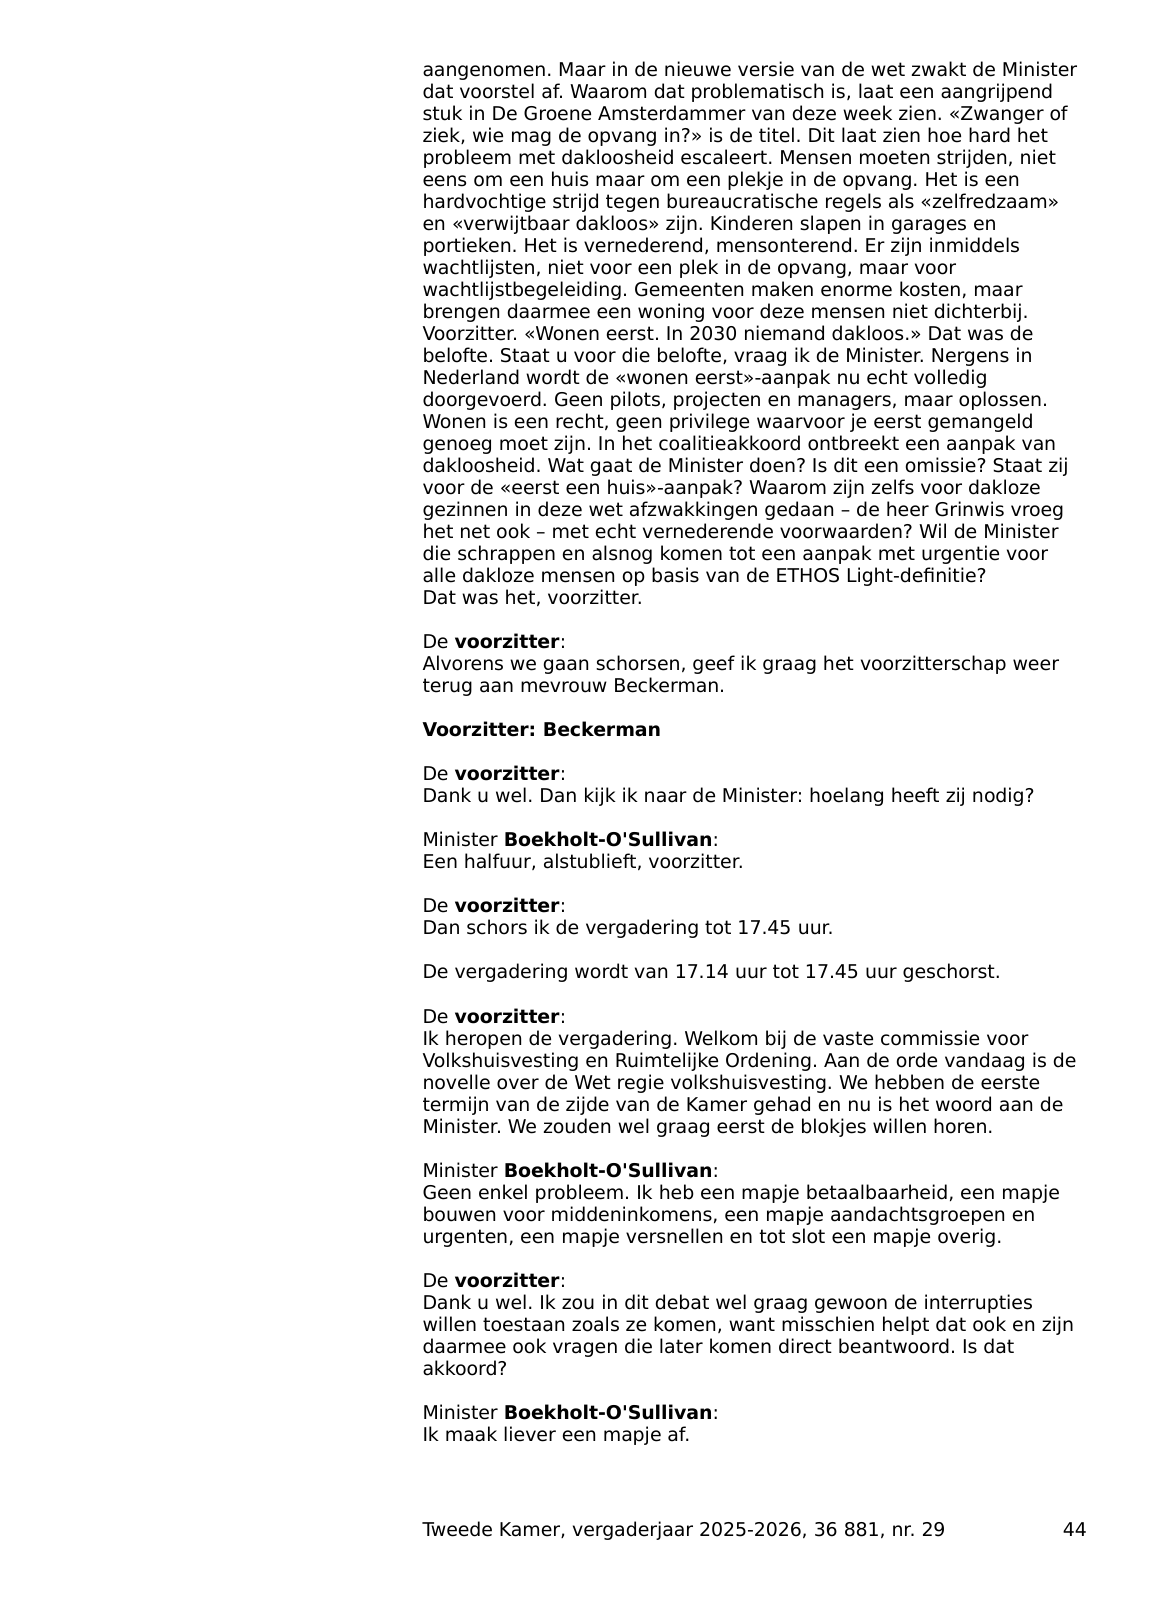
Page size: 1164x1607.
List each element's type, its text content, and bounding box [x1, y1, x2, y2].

text Ik heropen de vergadering. Welkom bij de vaste commissie voor Volkshuisvesting en Ruimtelijke Ordening. Aan de orde vandaag is de novelle over de Wet regie volkshuisvesting. We hebben de eerste termijn van de zijde van de Kamer gehad en nu is het woord aan de Minister. We zouden wel graag eerst de blokjes willen horen. [422, 1028, 1087, 1137]
text Minister Boekholt-O'Sullivan: [422, 1160, 1087, 1182]
text Minister Boekholt-O'Sullivan: [422, 1402, 1087, 1424]
text De voorzitter: [422, 763, 1087, 785]
text De voorzitter: [422, 1006, 1087, 1028]
text De vergadering wordt van 17.14 uur tot 17.45 uur geschorst. [422, 961, 1087, 983]
text Dan schors ik de vergadering tot 17.45 uur. [422, 917, 1087, 939]
text Dank u wel. Ik zou in dit debat wel graag gewoon de interrupties willen toestaan zoals ze komen, want misschien helpt dat ook en zijn daarmee ook vragen die later komen direct beantwoord. Is dat akkoord? [422, 1292, 1087, 1380]
text De voorzitter: [422, 631, 1087, 653]
text Ik maak liever een mapje af. [422, 1424, 1087, 1446]
text Alvorens we gaan schorsen, geef ik graag het voorzitterschap weer terug aan mevrouw Beckerman. [422, 653, 1087, 697]
text De voorzitter: [422, 1270, 1087, 1292]
text De voorzitter: [422, 895, 1087, 917]
text Voorzitter. «Wonen eerst. In 2030 niemand dakloos.» Dat was de belofte. Staat u voor die belofte, vraag ik de Minister. Nergens in Nederland wordt de «wonen eerst»-aanpak nu echt volledig doorgevoerd. Geen pilots, projecten en managers, maar oplossen. Wonen is een recht, geen privilege waarvoor je eerst gemangeld genoeg moet zijn. In het coalitieakkoord ontbreekt een aanpak van dakloosheid. Wat gaat de Minister doen? Is dit een omissie? Staat zij voor de «eerst een huis»-aanpak? Waarom zijn zelfs voor dakloze gezinnen in deze wet afzwakkingen gedaan – de heer Grinwis vroeg het net ook – met echt vernederende voorwaarden? Wil de Minister die schrappen en alsnog komen tot een aanpak met urgentie voor alle dakloze mensen op basis van de ETHOS Light-definitie? [422, 323, 1087, 587]
text Een halfuur, alstublieft, voorzitter. [422, 851, 1087, 873]
text aangenomen. Maar in de nieuwe versie van de wet zwakt de Minister dat voorstel af. Waarom dat problematisch is, laat een aangrijpend stuk in De Groene Amsterdammer van deze week zien. «Zwanger of ziek, wie mag de opvang in?» is de titel. Dit laat zien hoe hard het probleem met dakloosheid escaleert. Mensen moeten strijden, niet eens om een huis maar om een plekje in de opvang. Het is een hardvochtige strijd tegen bureaucratische regels als «zelfredzaam» en «verwijtbaar dakloos» zijn. Kinderen slapen in garages en portieken. Het is vernederend, mensonterend. Er zijn inmiddels wachtlijsten, niet voor een plek in de opvang, maar voor wachtlijstbegeleiding. Gemeenten maken enorme kosten, maar brengen daarmee een woning voor deze mensen niet dichterbij. [422, 59, 1087, 323]
text Voorzitter: Beckerman [422, 719, 1087, 741]
text Geen enkel probleem. Ik heb een mapje betaalbaarheid, een mapje bouwen voor middeninkomens, een mapje aandachtsgroepen en urgenten, een mapje versnellen en tot slot een mapje overig. [422, 1182, 1087, 1248]
text Minister Boekholt-O'Sullivan: [422, 829, 1087, 851]
text Dat was het, voorzitter. [422, 587, 1087, 608]
text Dank u wel. Dan kijk ik naar de Minister: hoelang heeft zij nodig? [422, 785, 1087, 807]
